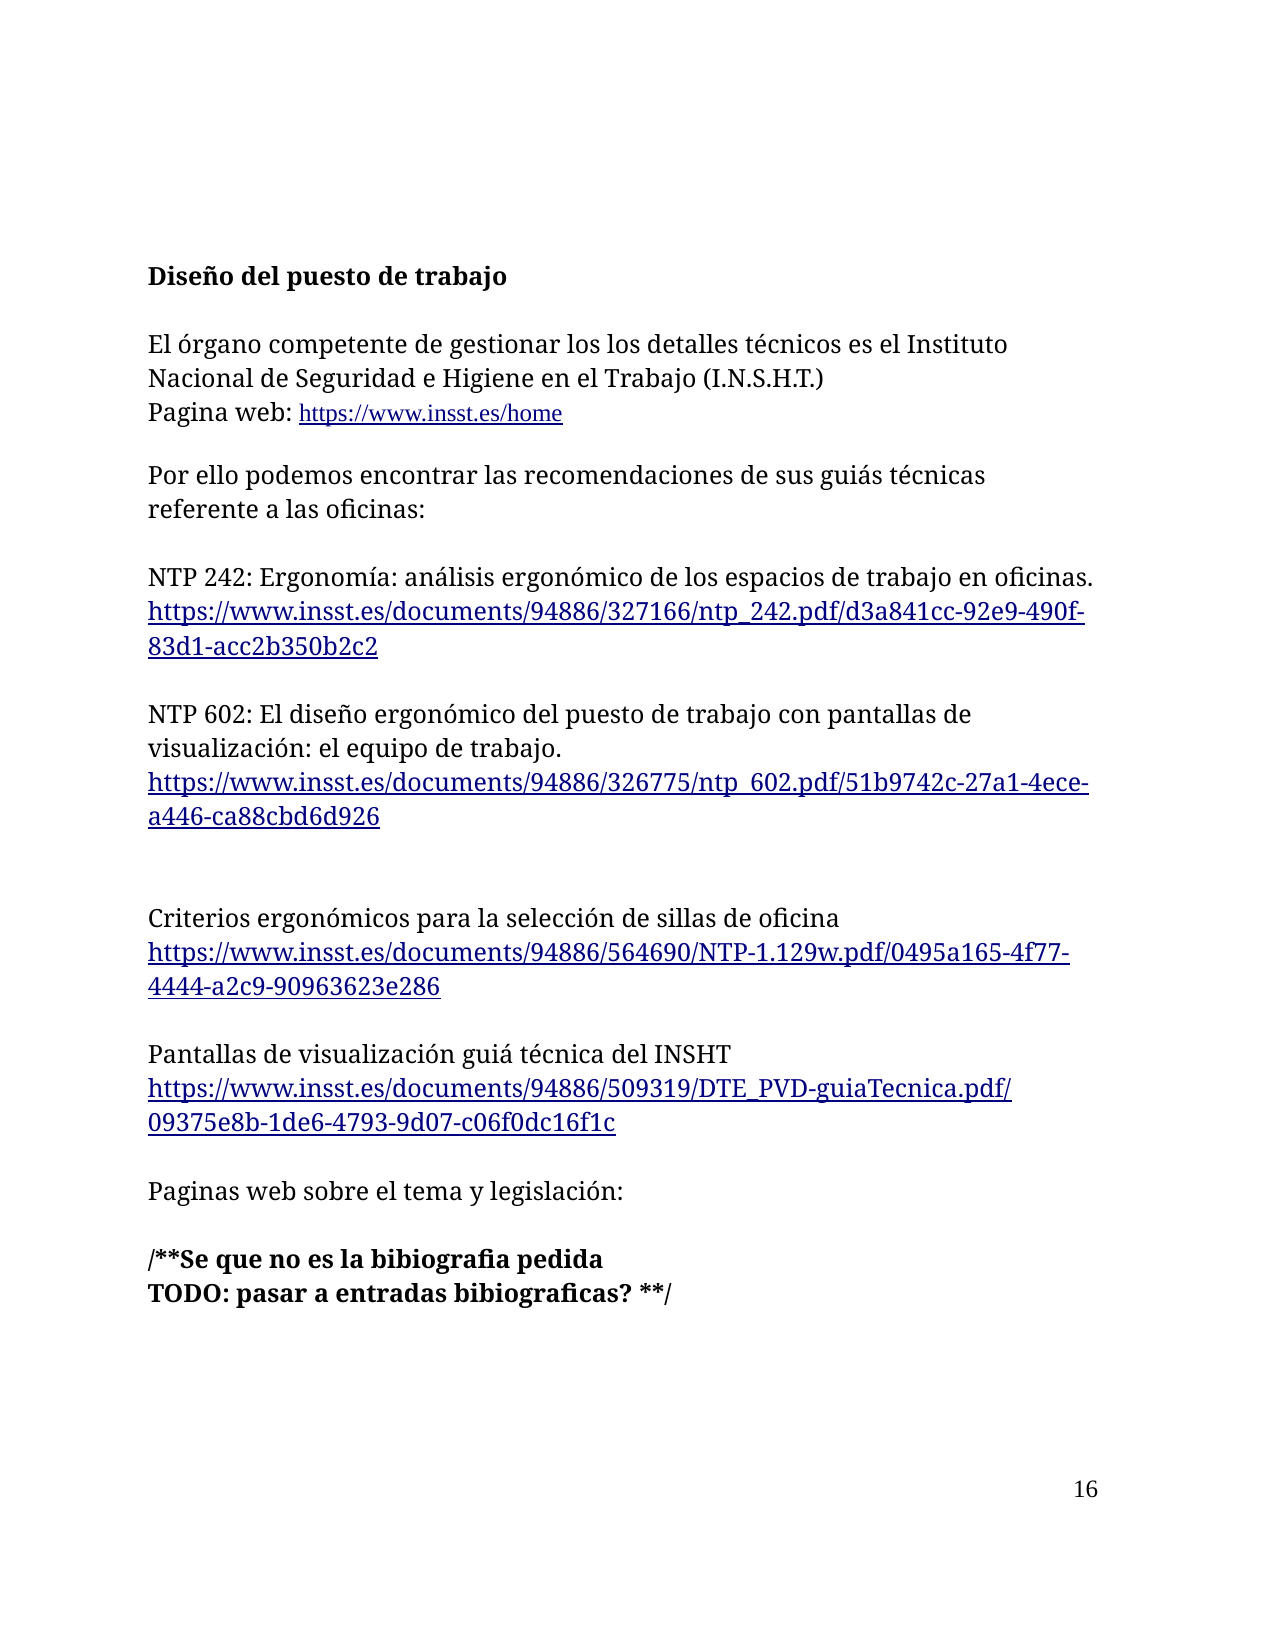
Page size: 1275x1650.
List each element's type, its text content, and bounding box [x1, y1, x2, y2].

text NTP 242: Ergonomía: análisis ergonómico de los espacios de trabajo en oficinas. [148, 560, 1098, 594]
text Criterios ergonómicos para la selección de sillas de oficina [148, 901, 1098, 935]
text Paginas web sobre el tema y legislación: [148, 1173, 1098, 1207]
text /**Se que no es la bibiografia pedida [148, 1241, 1098, 1275]
text Por ello podemos encontrar las recomendaciones de sus guiás técnicas referente a las oficinas: [148, 458, 1098, 526]
text Pagina web: https://www.insst.es/home [148, 395, 1098, 429]
text https://www.insst.es/documents/94886/327166/ntp_242.pdf/d3a841cc-92e9-490f-83d1-acc2b350b2c2 [148, 594, 1098, 662]
text TODO: pasar a entradas bibiograficas? **/ [148, 1275, 1098, 1309]
text https://www.insst.es/documents/94886/509319/DTE_PVD-guiaTecnica.pdf/09375e8b-1de6-4793-9d07-c06f0dc16f1c [148, 1071, 1098, 1139]
text https://www.insst.es/documents/94886/564690/NTP-1.129w.pdf/0495a165-4f77-4444-a2c9-90963623e286 [148, 935, 1098, 1003]
text Diseño del puesto de trabajo [148, 259, 1098, 293]
text https://www.insst.es/documents/94886/326775/ntp_602.pdf/51b9742c-27a1-4ece-a446-ca88cbd6d926 [148, 764, 1098, 832]
text Pantallas de visualización guiá técnica del INSHT [148, 1037, 1098, 1071]
text NTP 602: El diseño ergonómico del puesto de trabajo con pantallas de visualización: el equipo de trabajo. [148, 696, 1098, 764]
text El órgano competente de gestionar los los detalles técnicos es el Instituto Nacional de Seguridad e Higiene en el Trabajo (I.N.S.H.T.) [148, 327, 1098, 395]
